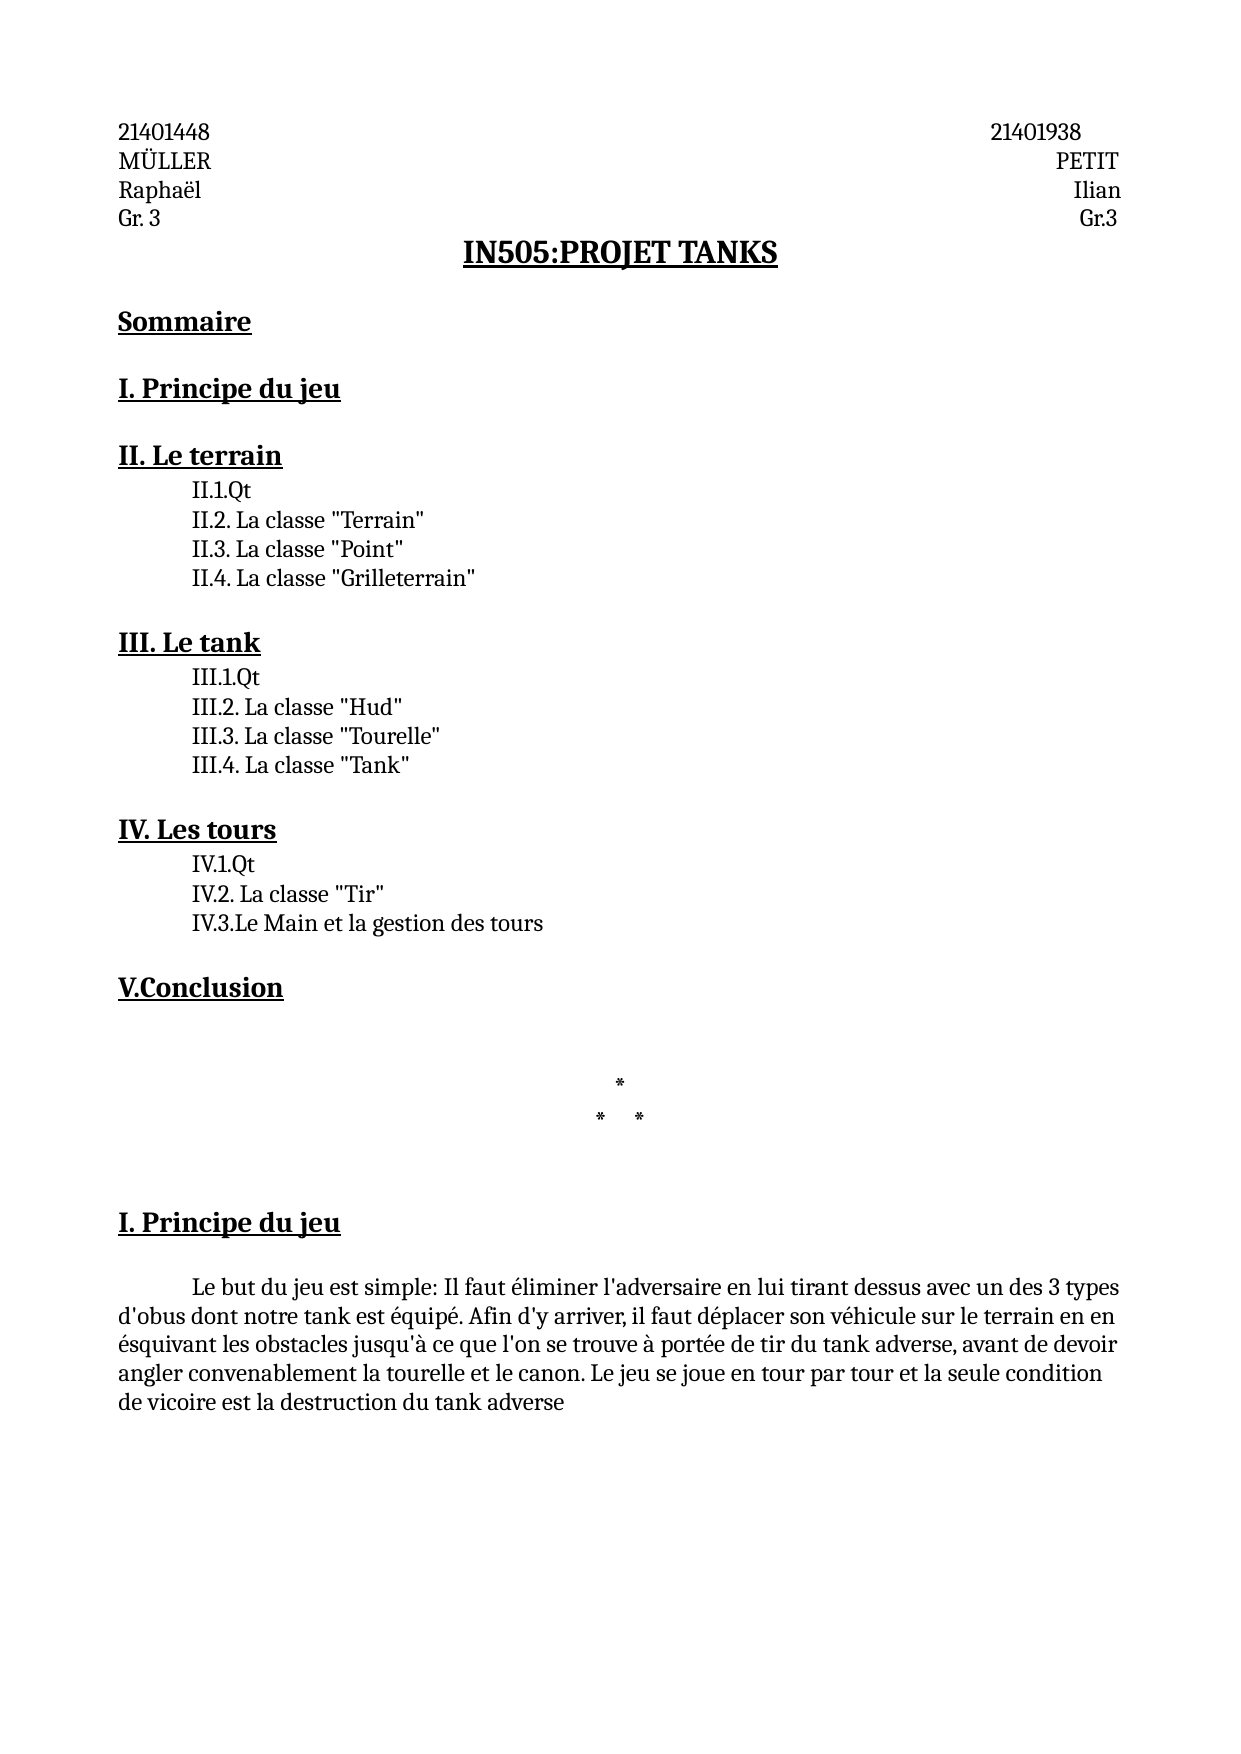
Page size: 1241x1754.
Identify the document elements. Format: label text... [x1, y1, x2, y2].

text Raphaël Ilian [118, 176, 1122, 204]
text IV.2. La classe "Tir" [118, 880, 1122, 909]
text II. Le terrain [118, 439, 1122, 473]
text II.2. La classe "Terrain" [118, 506, 1122, 535]
text III.2. La classe "Hud" [118, 693, 1122, 722]
text 21401448 21401938 MÜLLER PETIT [118, 118, 1122, 176]
text IV.3.Le Main et la gestion des tours [118, 909, 1122, 937]
text III.3. La classe "Tourelle" [118, 722, 1122, 751]
text II.3. La classe "Point" [118, 535, 1122, 564]
text II.4. La classe "Grilleterrain" [118, 564, 1122, 592]
text III.4. La classe "Tank" [118, 751, 1122, 779]
text IV. Les tours [118, 813, 1122, 846]
text * * [118, 1105, 1122, 1139]
text I. Principe du jeu [118, 1206, 1122, 1239]
text Gr. 3 Gr.3 [118, 204, 1122, 233]
text Le but du jeu est simple: Il faut éliminer l'adversaire en lui tirant dessus avec un des 3 types d'obus dont notre tank est équipé. Afin d'y arriver, il faut déplacer son véhicule sur le terrain en en ésquivant les obstacles jusqu'à ce que l'on se trouve à portée de tir du tank adverse, avant de devoir angler convenablement la tourelle et le canon. Le jeu se joue en tour par tour et la seule condition de vicoire est la destruction du tank adverse [118, 1273, 1122, 1417]
text Sommaire [118, 305, 1122, 338]
text II.1.Qt [118, 473, 1122, 506]
text IN505:PROJET TANKS [118, 233, 1122, 271]
text V.Conclusion [118, 971, 1122, 1004]
text I. Principe du jeu [118, 372, 1122, 406]
text III. Le tank [118, 626, 1122, 659]
text * [118, 1072, 1122, 1105]
text III.1.Qt [118, 659, 1122, 693]
text IV.1.Qt [118, 846, 1122, 880]
